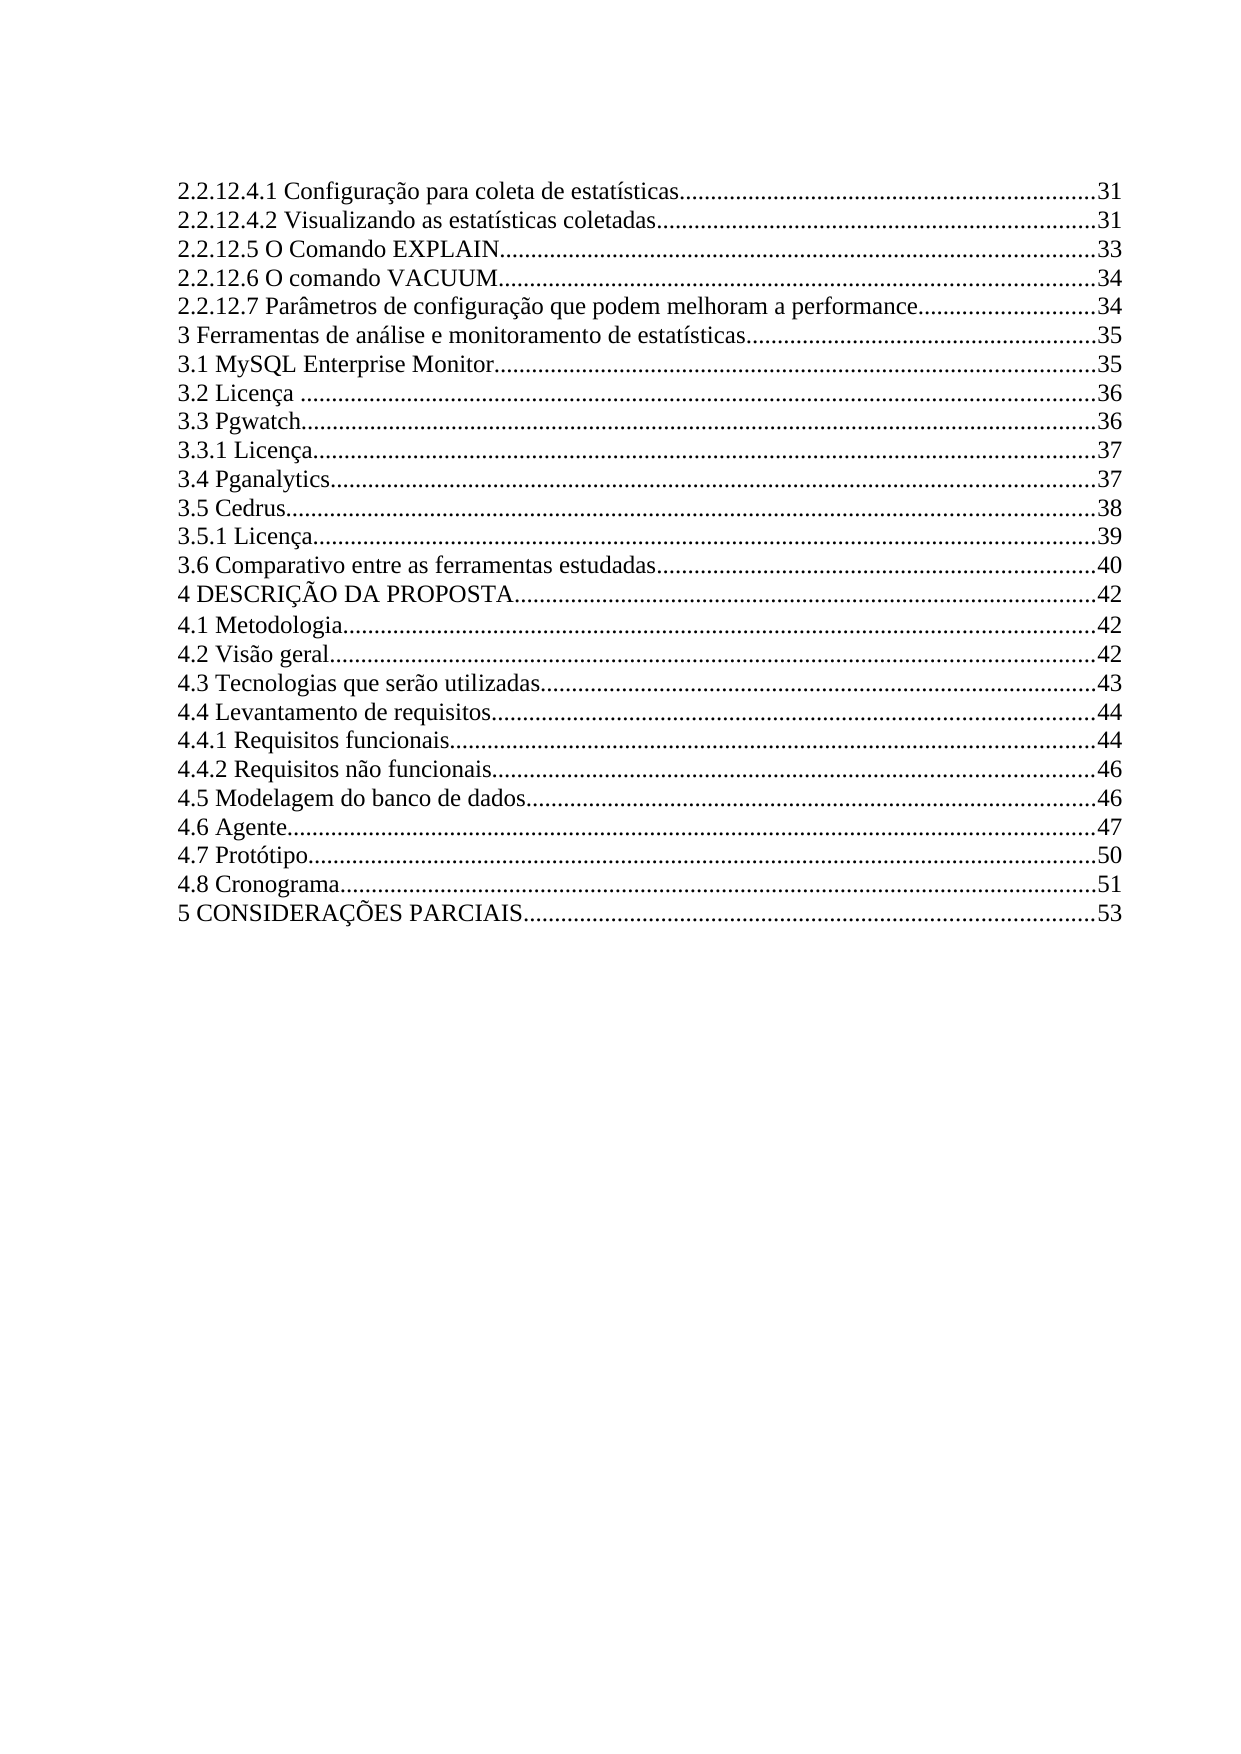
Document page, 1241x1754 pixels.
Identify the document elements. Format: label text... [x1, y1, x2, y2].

text 3 Ferramentas de análise e monitoramento de estatísticas 35 [177, 320, 1122, 349]
text 4.6 Agente 47 [177, 812, 1122, 841]
text 4.5 Modelagem do banco de dados 46 [177, 783, 1122, 812]
text 3.3.1 Licença 37 [177, 435, 1122, 464]
text 3.5.1 Licença 39 [177, 521, 1122, 550]
text 4.3 Tecnologias que serão utilizadas 43 [177, 668, 1122, 697]
text 3.5 Cedrus 38 [177, 493, 1122, 521]
text 4.7 Protótipo 50 [177, 841, 1122, 869]
text 2.2.12.5 O Comando EXPLAIN 33 [177, 234, 1122, 263]
text 3.1 MySQL Enterprise Monitor 35 [177, 349, 1122, 378]
text 4.2 Visão geral 42 [177, 639, 1122, 668]
text 2.2.12.6 O comando VACUUM 34 [177, 263, 1122, 291]
text 3.6 Comparativo entre as ferramentas estudadas 40 [177, 550, 1122, 579]
text 3.2 Licença 36 [177, 378, 1122, 406]
text 2.2.12.7 Parâmetros de configuração que podem melhoram a performance 34 [177, 291, 1122, 320]
text 4.4.2 Requisitos não funcionais 46 [177, 754, 1122, 783]
text 5 Considerações parciais 53 [177, 898, 1122, 927]
text 4.4.1 Requisitos funcionais 44 [177, 726, 1122, 754]
text 4.1 Metodologia 42 [177, 611, 1122, 639]
text 2.2.12.4.1 Configuração para coleta de estatísticas 31 [177, 176, 1122, 205]
text 2.2.12.4.2 Visualizando as estatísticas coletadas 31 [177, 205, 1122, 234]
text 4.8 Cronograma 51 [177, 869, 1122, 898]
text 3.4 Pganalytics 37 [177, 464, 1122, 493]
text 4 Descrição da Proposta 42 [177, 579, 1122, 608]
text 4.4 Levantamento de requisitos 44 [177, 697, 1122, 726]
text 3.3 Pgwatch 36 [177, 406, 1122, 435]
